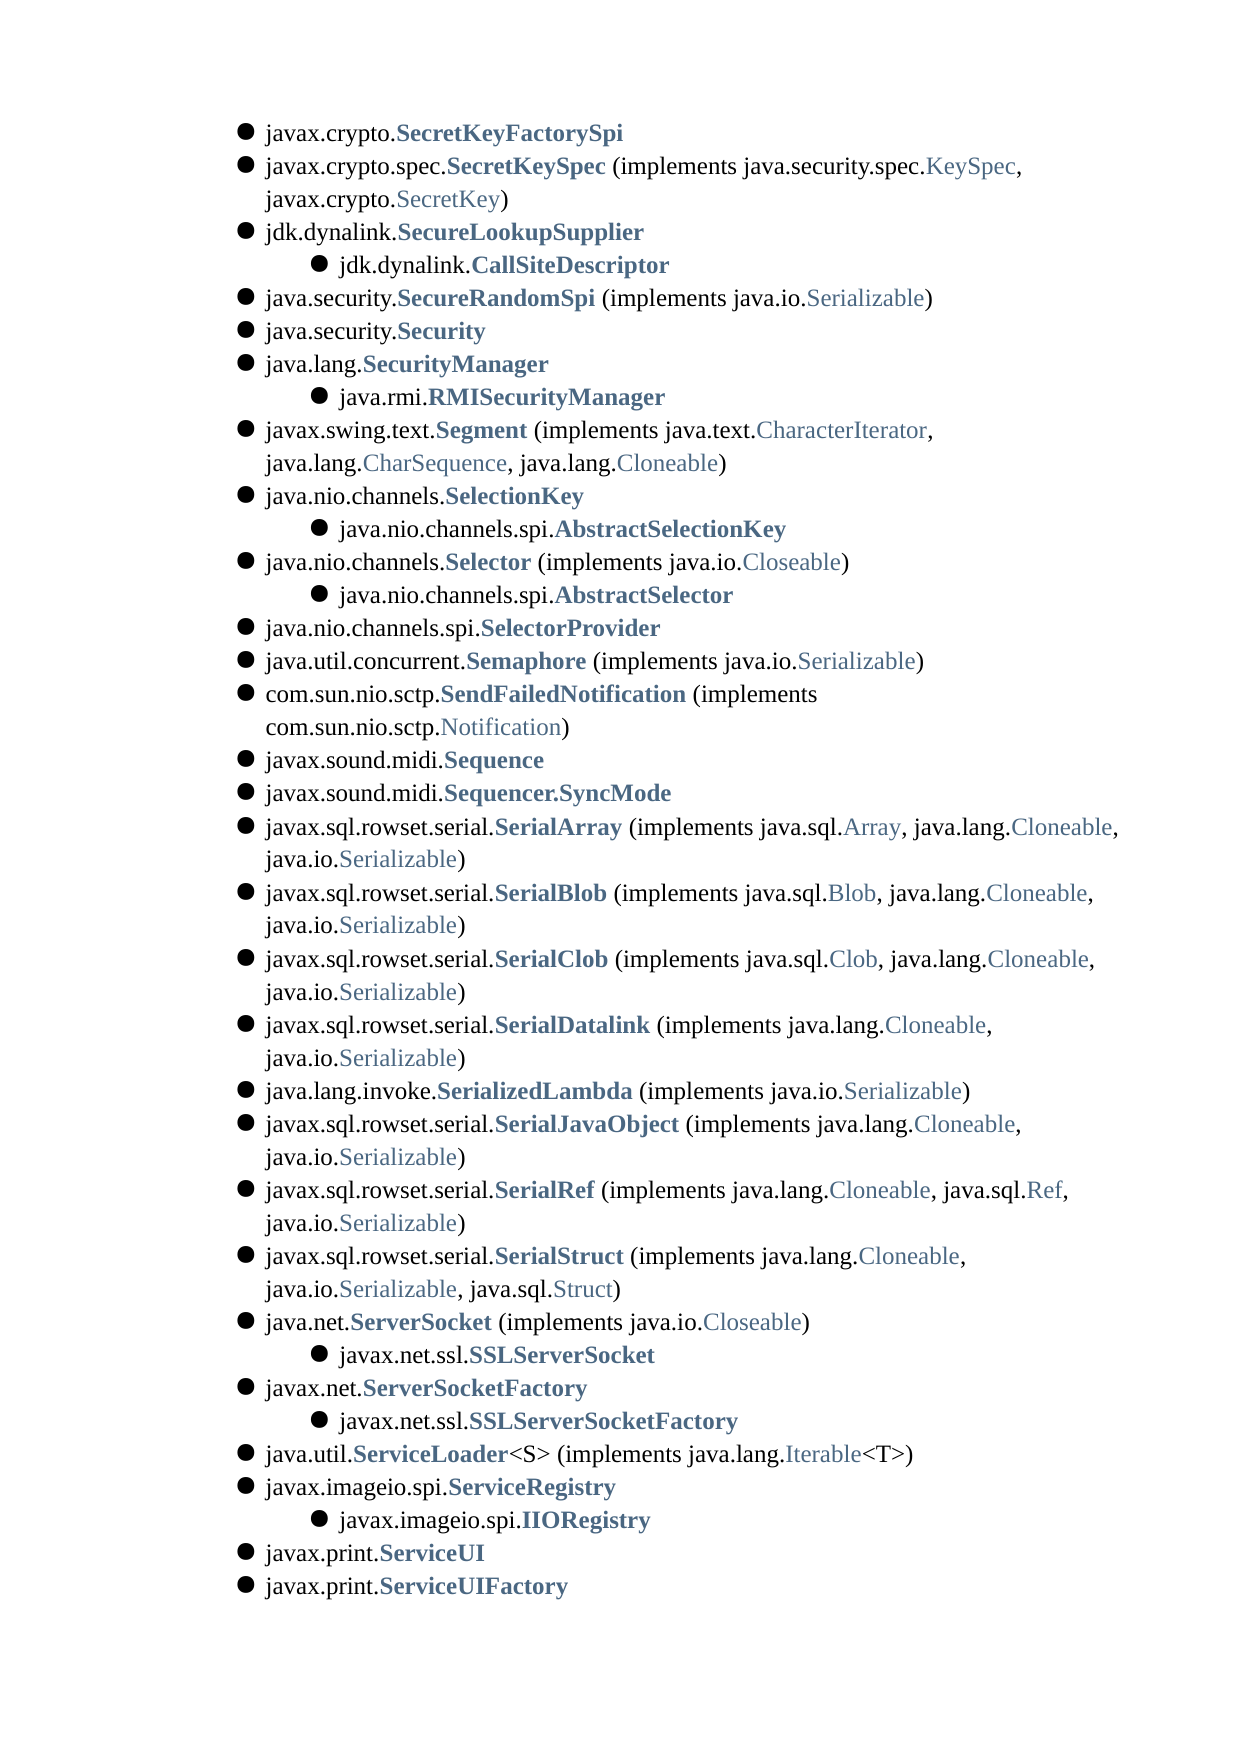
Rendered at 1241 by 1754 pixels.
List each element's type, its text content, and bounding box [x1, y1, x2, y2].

list javax.imageio.spi.IIORegistry [309, 1505, 1122, 1534]
list javax.net.ssl.SSLServerSocket [309, 1340, 1122, 1369]
list javax.crypto.SecretKeyFactorySpi [236, 118, 1122, 147]
list javax.sql.rowset.serial.SerialJavaObject (implements java.lang.Cloneable, java.io.Serializable) [236, 1109, 1122, 1171]
list java.lang.SecurityManager [236, 349, 1122, 378]
list javax.net.ServerSocketFactory [236, 1373, 1122, 1402]
list java.lang.invoke.SerializedLambda (implements java.io.Serializable) [236, 1076, 1122, 1104]
list javax.crypto.spec.SecretKeySpec (implements java.security.spec.KeySpec, javax.crypto.SecretKey) [236, 151, 1122, 213]
list javax.imageio.spi.ServiceRegistry [236, 1472, 1122, 1501]
list javax.print.ServiceUI [236, 1538, 1122, 1567]
list java.nio.channels.spi.AbstractSelectionKey [309, 514, 1122, 543]
list javax.sql.rowset.serial.SerialClob (implements java.sql.Clob, java.lang.Cloneable, java.io.Serializable) [236, 944, 1122, 1005]
list java.util.concurrent.Semaphore (implements java.io.Serializable) [236, 646, 1122, 675]
list java.nio.channels.SelectionKey [236, 481, 1122, 510]
list javax.sql.rowset.serial.SerialRef (implements java.lang.Cloneable, java.sql.Ref, java.io.Serializable) [236, 1175, 1122, 1237]
list javax.sound.midi.Sequence [236, 746, 1122, 774]
list javax.sql.rowset.serial.SerialArray (implements java.sql.Array, java.lang.Cloneable, java.io.Serializable) [236, 812, 1122, 873]
list java.rmi.RMISecurityManager [309, 382, 1122, 411]
list java.nio.channels.spi.SelectorProvider [236, 613, 1122, 642]
list javax.net.ssl.SSLServerSocketFactory [309, 1406, 1122, 1435]
list javax.sql.rowset.serial.SerialBlob (implements java.sql.Blob, java.lang.Cloneable, java.io.Serializable) [236, 878, 1122, 939]
list jdk.dynalink.CallSiteDescriptor [309, 250, 1122, 279]
list javax.sql.rowset.serial.SerialStruct (implements java.lang.Cloneable, java.io.Serializable, java.sql.Struct) [236, 1241, 1122, 1303]
list java.nio.channels.spi.AbstractSelector [309, 580, 1122, 609]
list java.nio.channels.Selector (implements java.io.Closeable) [236, 547, 1122, 576]
list com.sun.nio.sctp.SendFailedNotification (implements com.sun.nio.sctp.Notification) [236, 679, 1122, 741]
list javax.sound.midi.Sequencer.SyncMode [236, 778, 1122, 807]
list java.security.Security [236, 316, 1122, 345]
list java.util.ServiceLoader<S> (implements java.lang.Iterable<T>) [236, 1439, 1122, 1468]
list java.net.ServerSocket (implements java.io.Closeable) [236, 1307, 1122, 1336]
list javax.print.ServiceUIFactory [236, 1571, 1122, 1600]
list jdk.dynalink.SecureLookupSupplier [236, 217, 1122, 246]
list javax.swing.text.Segment (implements java.text.CharacterIterator, java.lang.CharSequence, java.lang.Cloneable) [236, 415, 1122, 477]
list javax.sql.rowset.serial.SerialDatalink (implements java.lang.Cloneable, java.io.Serializable) [236, 1010, 1122, 1071]
list java.security.SecureRandomSpi (implements java.io.Serializable) [236, 283, 1122, 312]
